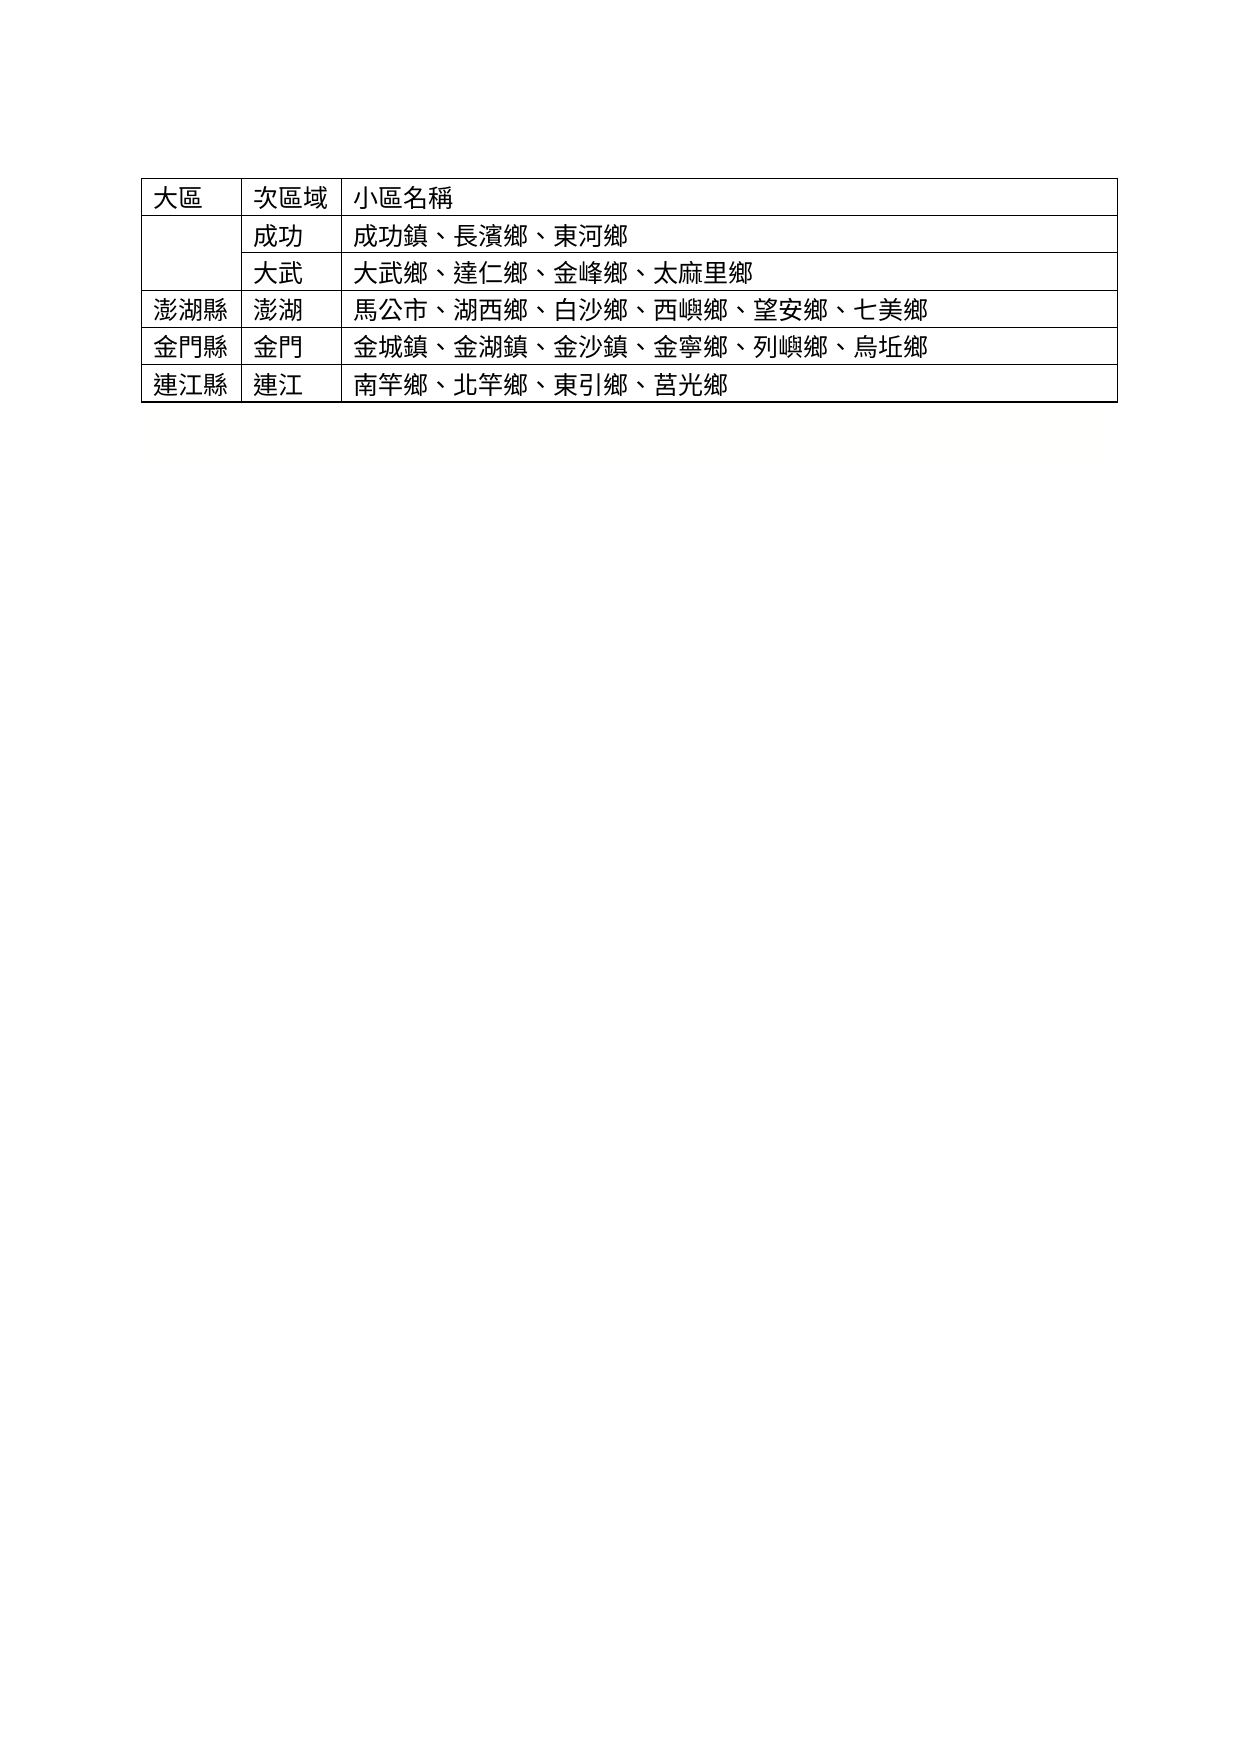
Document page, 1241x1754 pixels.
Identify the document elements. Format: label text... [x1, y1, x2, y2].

table_cell 澎湖縣 [142, 291, 241, 327]
table_cell 金門縣 [142, 328, 241, 364]
table_cell 金門 [242, 328, 341, 364]
table_cell 連江 [242, 365, 341, 401]
table_cell 澎湖 [242, 291, 341, 327]
table_cell 大武 [242, 253, 341, 289]
table_header 大區 [142, 179, 241, 215]
table_cell 金城鎮、金湖鎮、金沙鎮、金寧鄉、列嶼鄉、烏坵鄉 [342, 328, 1117, 364]
table_cell 大武鄉、達仁鄉、金峰鄉、太麻里鄉 [342, 253, 1117, 289]
table_header 次區域 [242, 179, 341, 215]
table_cell [142, 216, 241, 289]
table_cell 馬公市、湖西鄉、白沙鄉、西嶼鄉、望安鄉、七美鄉 [342, 291, 1117, 327]
table_cell 成功 [242, 216, 341, 252]
table_cell 成功鎮、長濱鄉、東河鄉 [342, 216, 1117, 252]
table_cell 南竿鄉、北竿鄉、東引鄉、莒光鄉 [342, 365, 1117, 401]
table_cell 連江縣 [142, 365, 241, 401]
table_header 小區名稱 [342, 179, 1117, 215]
